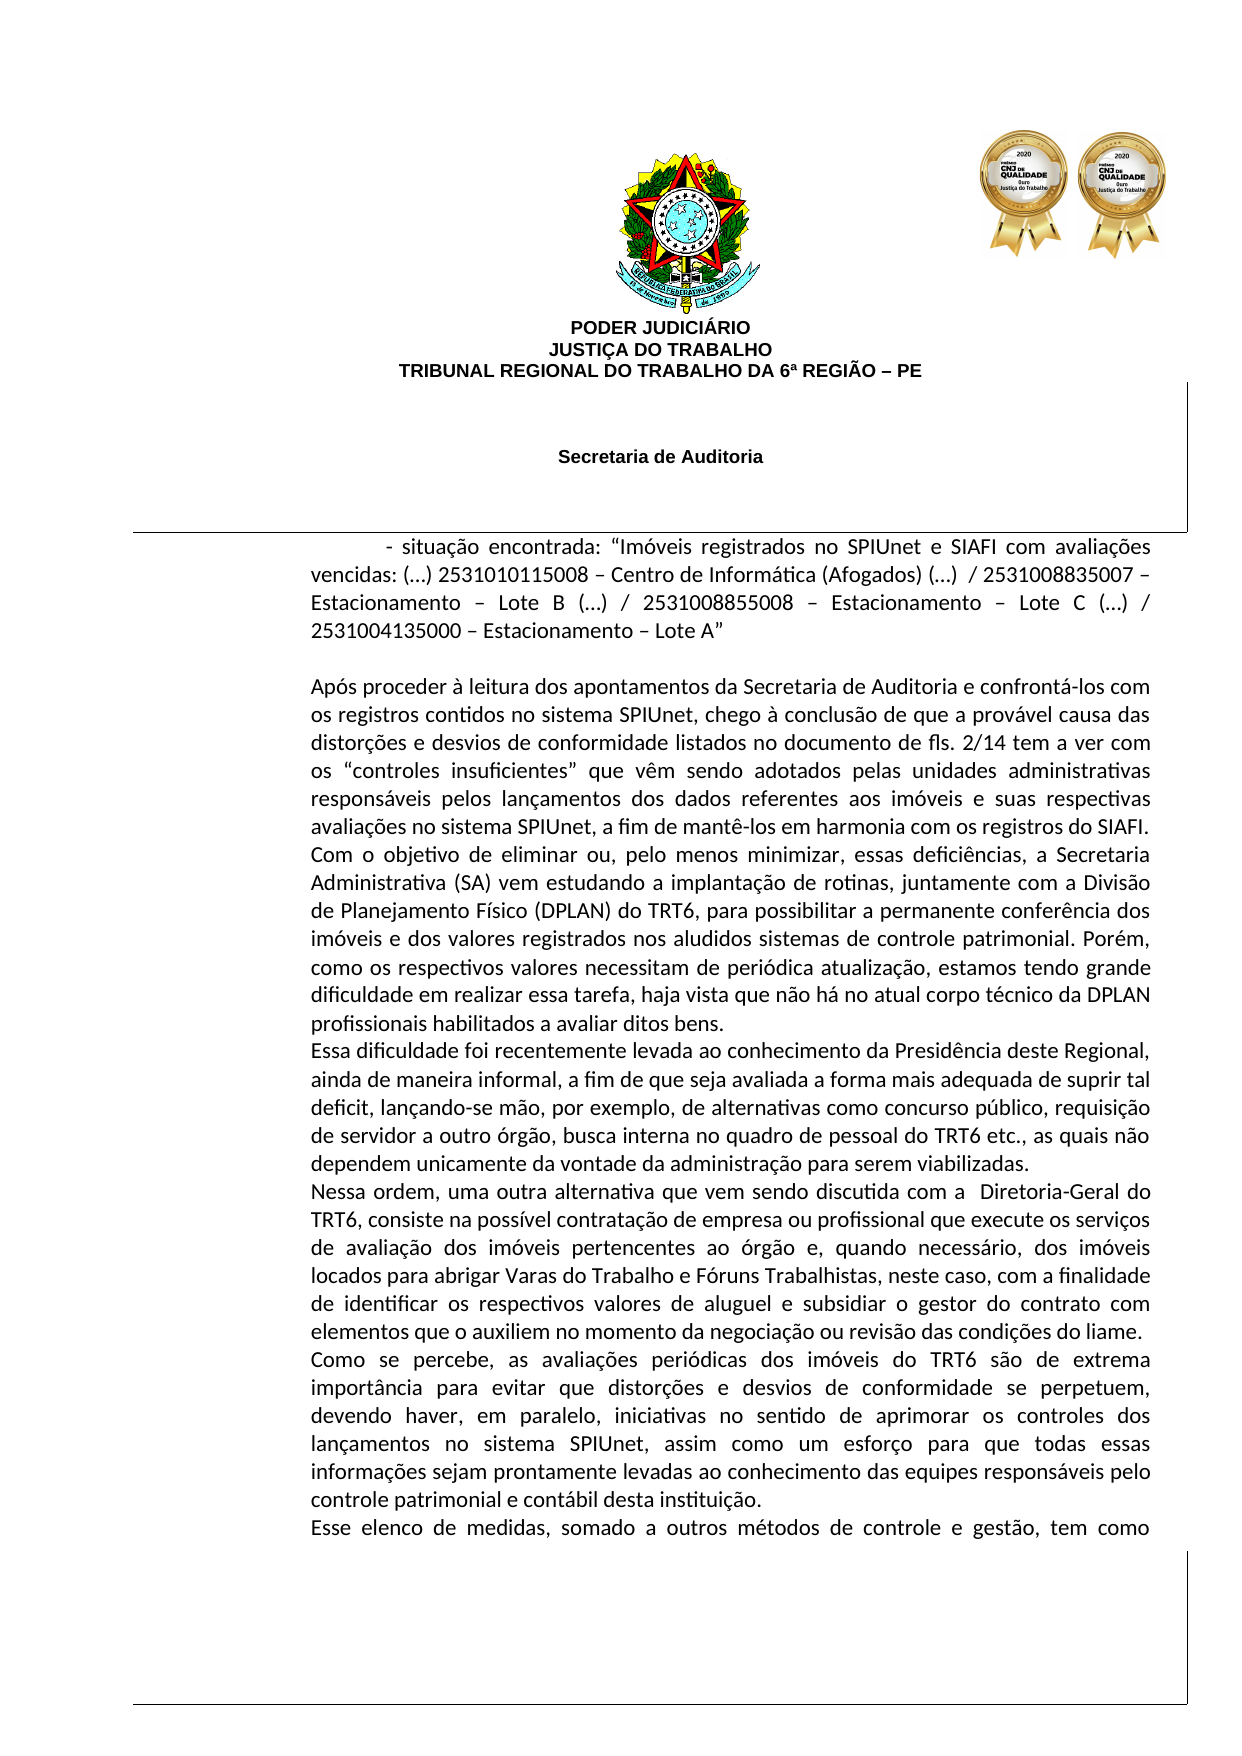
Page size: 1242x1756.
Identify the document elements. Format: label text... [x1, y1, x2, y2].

text Essa dificuldade foi recentemente levada ao conhecimento da Presidência deste Regional, ainda de maneira informal, a fim de que seja avaliada a forma mais adequada de suprir tal deficit, lançando-se mão, por exemplo, de alternativas como concurso público, requisição de servidor a outro órgão, busca interna no quadro de pessoal do TRT6 etc., as quais não dependem unicamente da vontade da administração para serem viabilizadas. [311, 1037, 1152, 1177]
text Após proceder à leitura dos apontamentos da Secretaria de Auditoria e confrontá-los com os registros contidos no sistema SPIUnet, chego à conclusão de que a provável causa das distorções e desvios de conformidade listados no documento de fls. 2/14 tem a ver com os “controles insuficientes” que vêm sendo adotados pelas unidades administrativas responsáveis pelos lançamentos dos dados referentes aos imóveis e suas respectivas avaliações no sistema SPIUnet, a fim de mantê-los em harmonia com os registros do SIAFI. [311, 672, 1152, 841]
text Nessa ordem, uma outra alternativa que vem sendo discutida com a Diretoria-Geral do TRT6, consiste na possível contratação de empresa ou profissional que execute os serviços de avaliação dos imóveis pertencentes ao órgão e, quando necessário, dos imóveis locados para abrigar Varas do Trabalho e Fóruns Trabalhistas, neste caso, com a finalidade de identificar os respectivos valores de aluguel e subsidiar o gestor do contrato com elementos que o auxiliem no momento da negociação ou revisão das condições do liame. [311, 1177, 1152, 1345]
text - situação encontrada: “Imóveis registrados no SPIUnet e SIAFI com avaliações vencidas: (…) 2531010115008 – Centro de Informática (Afogados) (…) / 2531008835007 – Estacionamento – Lote B (…) / 2531008855008 – Estacionamento – Lote C (…) / 2531004135000 – Estacionamento – Lote A” [311, 532, 1152, 644]
text Esse elenco de medidas, somado a outros métodos de controle e gestão, tem como [311, 1513, 1152, 1541]
text Como se percebe, as avaliações periódicas dos imóveis do TRT6 são de extrema importância para evitar que distorções e desvios de conformidade se perpetuem, devendo haver, em paralelo, iniciativas no sentido de aprimorar os controles dos lançamentos no sistema SPIUnet, assim como um esforço para que todas essas informações sejam prontamente levadas ao conhecimento das equipes responsáveis pelo controle patrimonial e contábil desta instituição. [311, 1345, 1152, 1513]
text Com o objetivo de eliminar ou, pelo menos minimizar, essas deficiências, a Secretaria Administrativa (SA) vem estudando a implantação de rotinas, juntamente com a Divisão de Planejamento Físico (DPLAN) do TRT6, para possibilitar a permanente conferência dos imóveis e dos valores registrados nos aludidos sistemas de controle patrimonial. Porém, como os respectivos valores necessitam de periódica atualização, estamos tendo grande dificuldade em realizar essa tarefa, haja vista que não há no atual corpo técnico da DPLAN profissionais habilitados a avaliar ditos bens. [311, 841, 1152, 1037]
